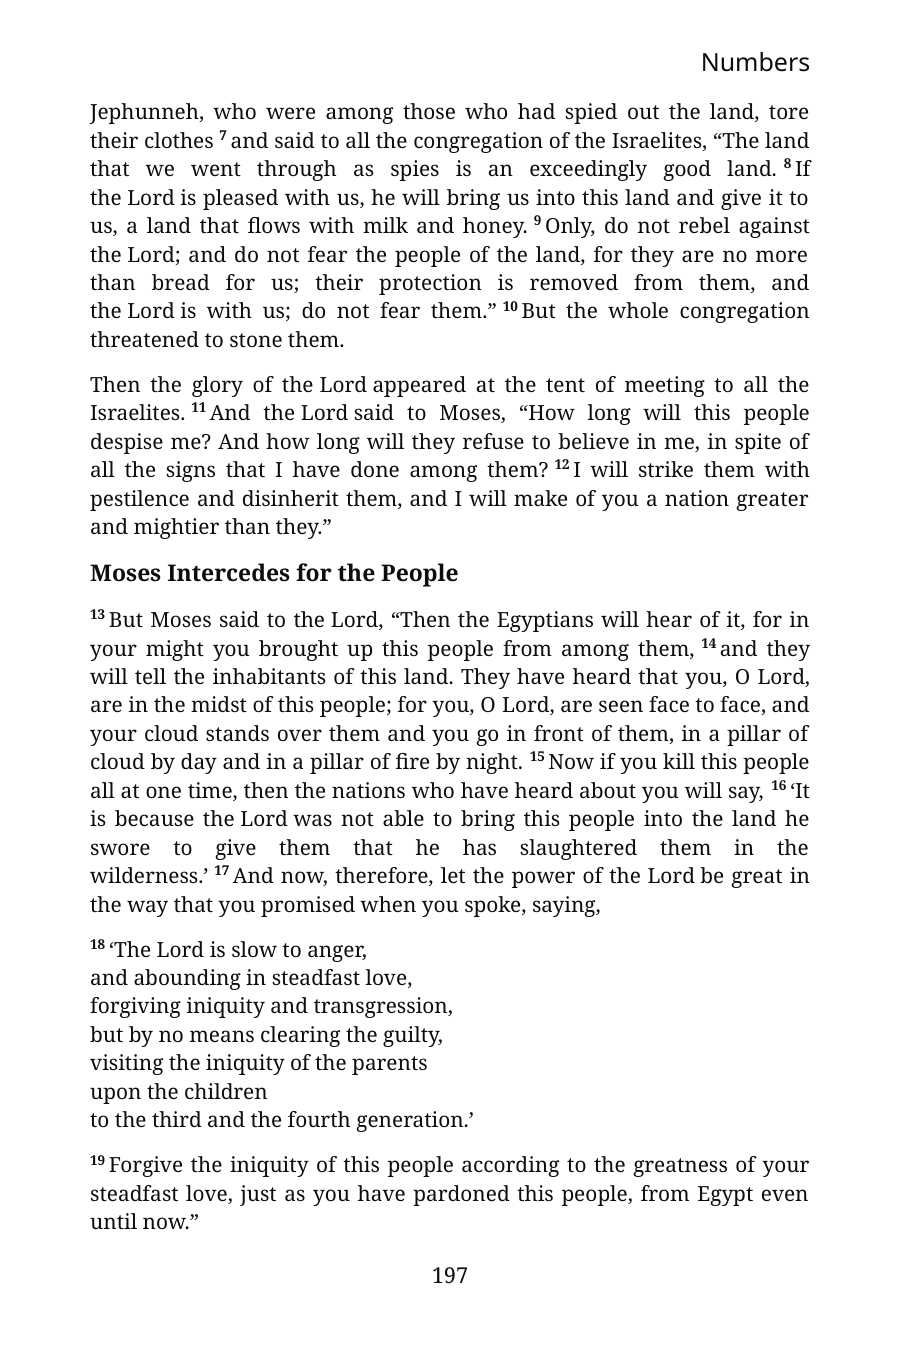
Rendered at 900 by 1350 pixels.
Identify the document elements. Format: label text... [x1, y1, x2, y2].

text Then the glory of the Lord appeared at the tent of meeting to all the Israelites. 11 And the Lord said to Moses, “How long will this people despise me? And how long will they refuse to believe in me, in spite of all the signs that I have done among them? 12 I will strike them with pestilence and disinherit them, and I will make of you a nation greater and mightier than they.” [90, 370, 810, 541]
text 13 But Moses said to the Lord, “Then the Egyptians will hear of it, for in your might you brought up this people from among them, 14 and they will tell the inhabitants of this land. They have heard that you, O Lord, are in the midst of this people; for you, O Lord, are seen face to face, and your cloud stands over them and you go in front of them, in a pillar of cloud by day and in a pillar of fire by night. 15 Now if you kill this people all at one time, then the nations who have heard about you will say, 16 ‘It is because the Lord was not able to bring this people into the land he swore to give them that he has slaughtered them in the wilderness.’ 17 And now, therefore, let the power of the Lord be great in the way that you promised when you spoke, saying, [90, 605, 810, 918]
text 18 ‘The Lord is slow to anger, and abounding in steadfast love, forgiving iniquity and transgression, but by no means clearing the guilty, visiting the iniquity of the parents upon the children to the third and the fourth generation.’ [90, 935, 810, 1134]
text 19 Forgive the iniquity of this people according to the greatness of your steadfast love, just as you have pardoned this people, from Egypt even until now.” [90, 1151, 810, 1236]
text Moses Intercedes for the People [90, 557, 810, 589]
text Jephunneh, who were among those who had spied out the land, tore their clothes 7 and said to all the congregation of the Israelites, “The land that we went through as spies is an exceedingly good land. 8 If the Lord is pleased with us, he will bring us into this land and give it to us, a land that flows with milk and honey. 9 Only, do not rebel against the Lord; and do not fear the people of the land, for they are no more than bread for us; their protection is removed from them, and the Lord is with us; do not fear them.” 10 But the whole congregation threatened to stone them. [90, 97, 810, 353]
